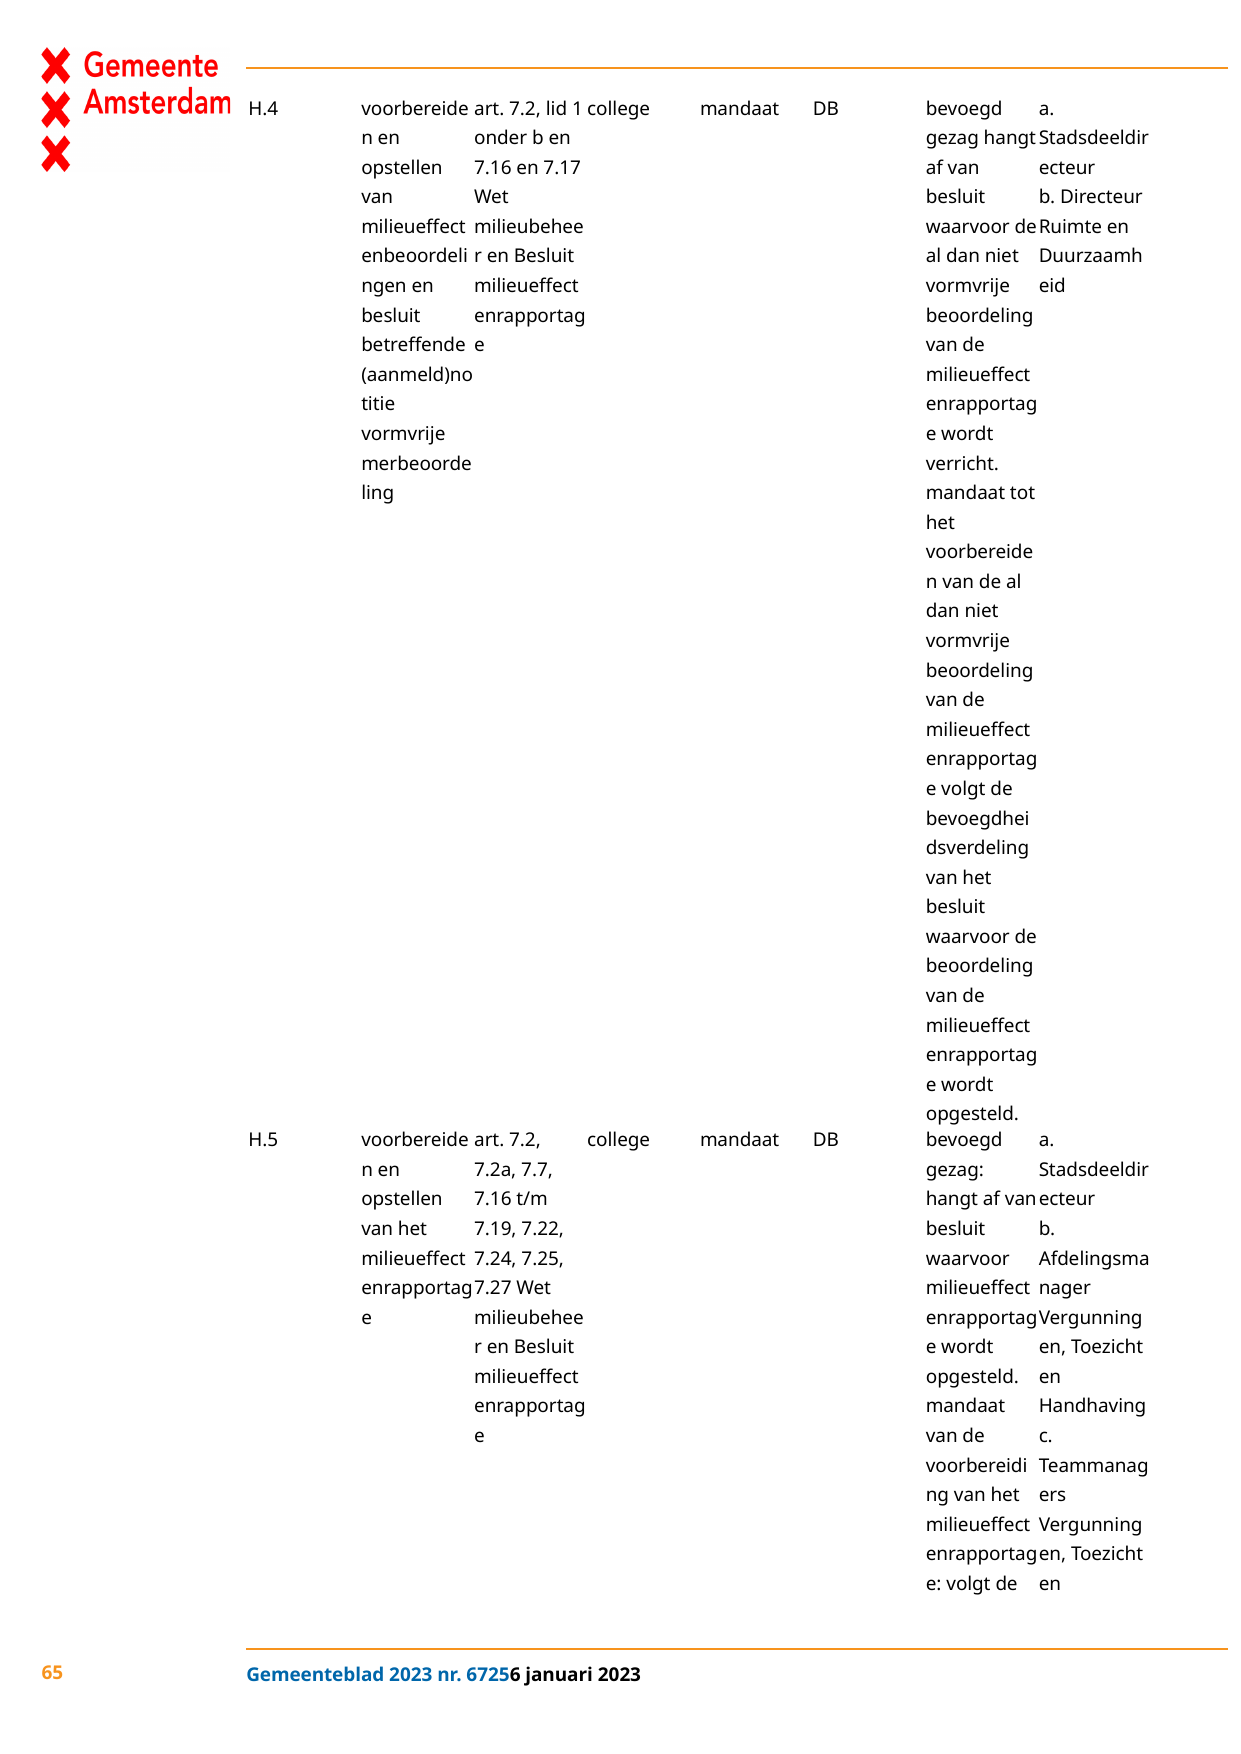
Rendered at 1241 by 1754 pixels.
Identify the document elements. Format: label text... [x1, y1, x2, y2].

table_cell a. Stadsdeeldirecteur b. Afdelingsmanager Vergunningen, Toezicht en Handhaving c. Teammanagers Vergunningen, Toezicht en [1039, 1126, 1152, 1596]
table_cell college [587, 1126, 700, 1596]
table_cell bevoegd gezag: hangt af van besluit waarvoor milieueffectenrapportage wordt opgesteld. mandaat van de voorbereiding van het milieueffectenrapportage: volgt de [926, 1126, 1038, 1596]
table_cell college [587, 95, 700, 1126]
table_cell a. Stadsdeeldirecteur b. Directeur Ruimte en Duurzaamheid [1039, 95, 1152, 1126]
picture [41, 47, 231, 172]
table_cell DB [813, 1126, 926, 1596]
table_cell art. 7.2, 7.2a, 7.7, 7.16 t/m 7.19, 7.22, 7.24, 7.25, 7.27 Wet milieubeheer en Besluit milieueffectenrapportage [474, 1126, 587, 1596]
table_cell mandaat [700, 1126, 813, 1596]
table_cell art. 7.2, lid 1 onder b en 7.16 en 7.17 Wet milieubeheer en Besluit milieueffectenrapportage [474, 95, 587, 1126]
table_cell voorbereiden en opstellen van milieueffectenbeoordelingen en besluit betreffende (aanmeld)notitie vormvrije merbeoordeling [361, 95, 474, 1126]
table_cell H.5 [248, 1126, 361, 1596]
table_cell mandaat [700, 95, 813, 1126]
table_cell bevoegd gezag hangt af van besluit waarvoor de al dan niet vormvrije beoordeling van de milieueffectenrapportage wordt verricht. mandaat tot het voorbereiden van de al dan niet vormvrije beoordeling van de milieueffectenrapportage volgt de bevoegdheidsverdeling van het besluit waarvoor de beoordeling van de milieueffectenrapportage wordt opgesteld. [926, 95, 1038, 1126]
table_cell voorbereiden en opstellen van het milieueffectenrapportage [361, 1126, 474, 1596]
table_cell DB [813, 95, 926, 1126]
table_cell H.4 [248, 95, 361, 1126]
